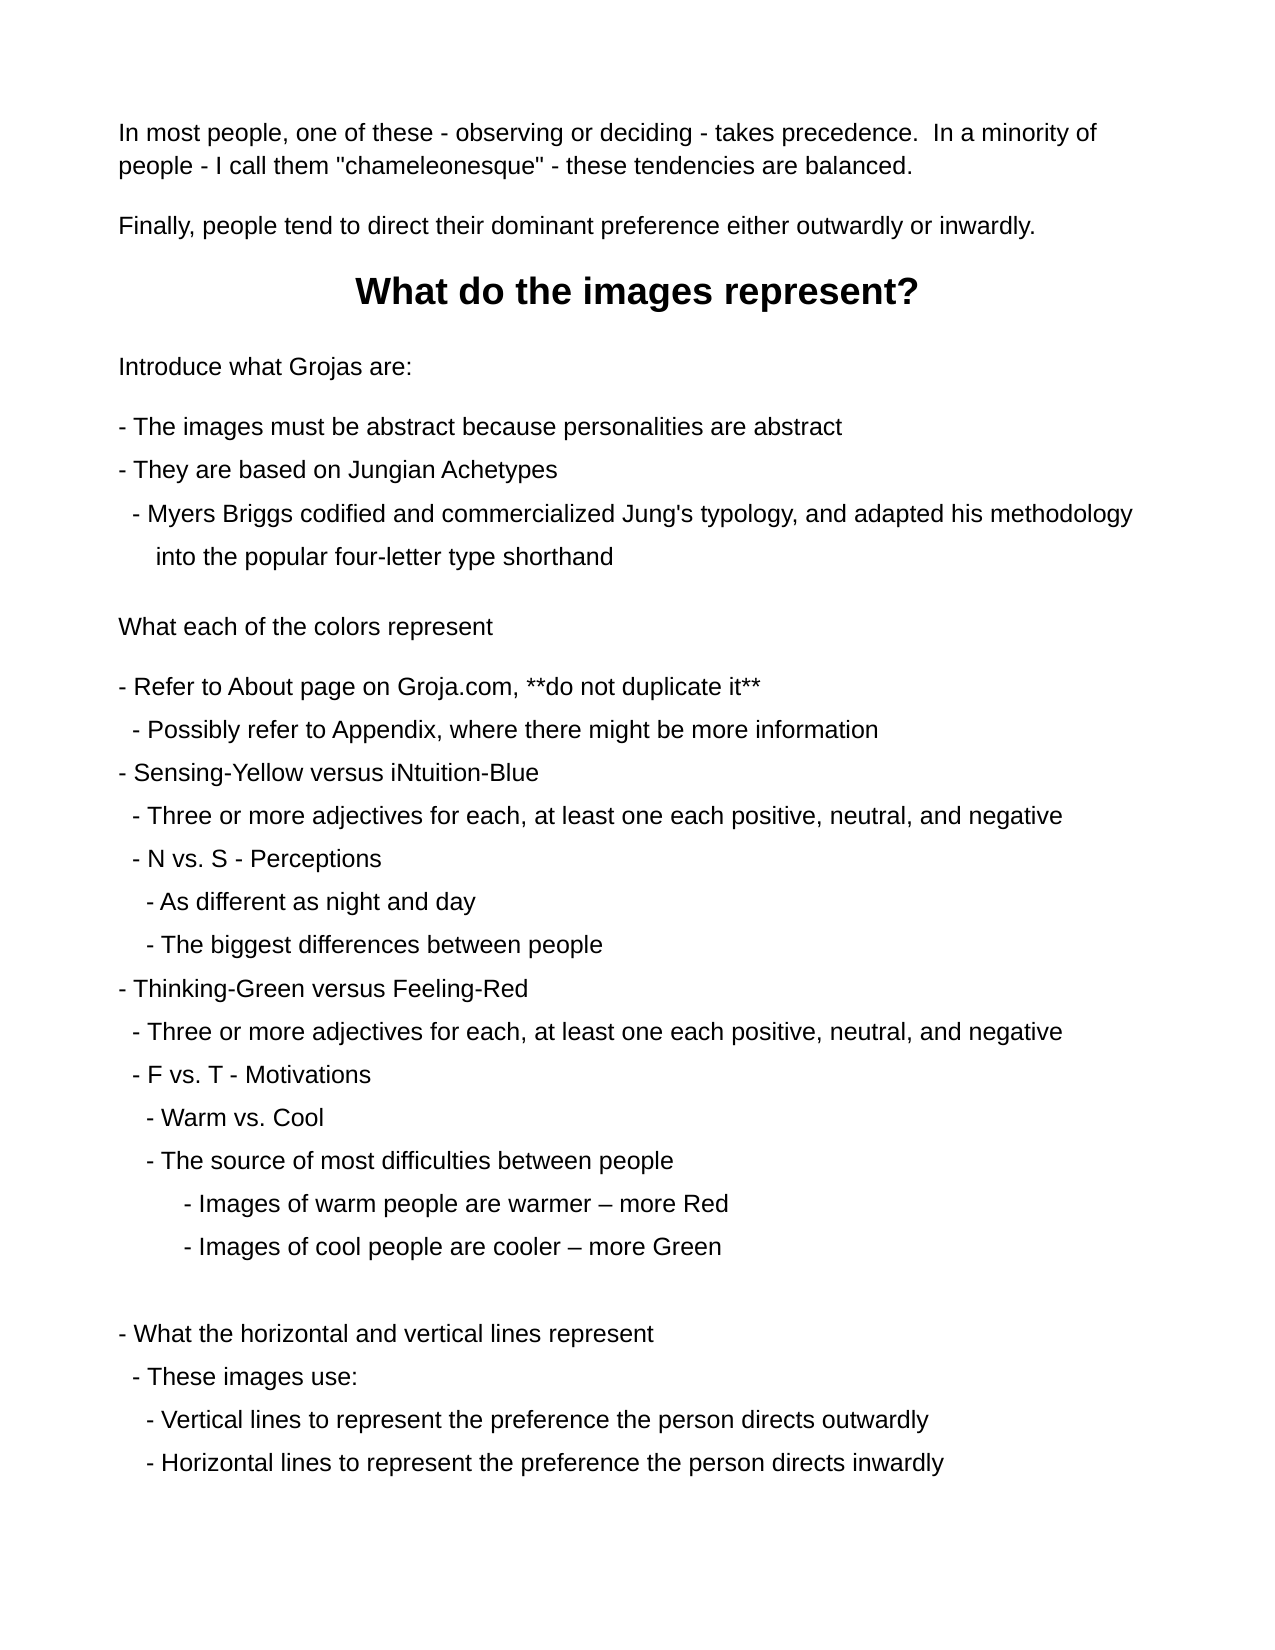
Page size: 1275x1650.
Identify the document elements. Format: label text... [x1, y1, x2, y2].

list - Warm vs. Cool [118, 1103, 1157, 1132]
list - Possibly refer to Appendix, where there might be more information [118, 715, 1157, 744]
list - Sensing-Yellow versus iNtuition-Blue [118, 758, 1157, 787]
list - As different as night and day [118, 887, 1157, 916]
list - The images must be abstract because personalities are abstract [118, 412, 1157, 441]
text Finally, people tend to direct their dominant preference either outwardly or inwardly. [118, 211, 1157, 240]
text In most people, one of these - observing or deciding - takes precedence. In a minority of people - I call them "chameleonesque" - these tendencies are balanced. [118, 118, 1157, 180]
list - The source of most difficulties between people - Images of warm people are warmer – more Red - Images of cool people are cooler – more Green [118, 1146, 1157, 1261]
list - These images use: [118, 1362, 1157, 1391]
subtitle What do the images represent? [118, 269, 1157, 313]
list - N vs. S - Perceptions [118, 844, 1157, 873]
list - Thinking-Green versus Feeling-Red [118, 974, 1157, 1002]
list - Horizontal lines to represent the preference the person directs inwardly [118, 1448, 1157, 1477]
list - F vs. T - Motivations [118, 1060, 1157, 1089]
list - Three or more adjectives for each, at least one each positive, neutral, and negative [118, 1017, 1157, 1046]
list - Refer to About page on Groja.com, **do not duplicate it** [118, 672, 1157, 701]
list - They are based on Jungian Achetypes [118, 455, 1157, 484]
list - What the horizontal and vertical lines represent [118, 1319, 1157, 1347]
list - Myers Briggs codified and commercialized Jung's typology, and adapted his methodology into the popular four-letter type shorthand [118, 498, 1157, 570]
text Introduce what Grojas are: [118, 352, 1157, 381]
list - Vertical lines to represent the preference the person directs outwardly [118, 1405, 1157, 1434]
text What each of the colors represent [118, 612, 1157, 641]
list - Three or more adjectives for each, at least one each positive, neutral, and negative [118, 801, 1157, 830]
list - The biggest differences between people [118, 931, 1157, 959]
